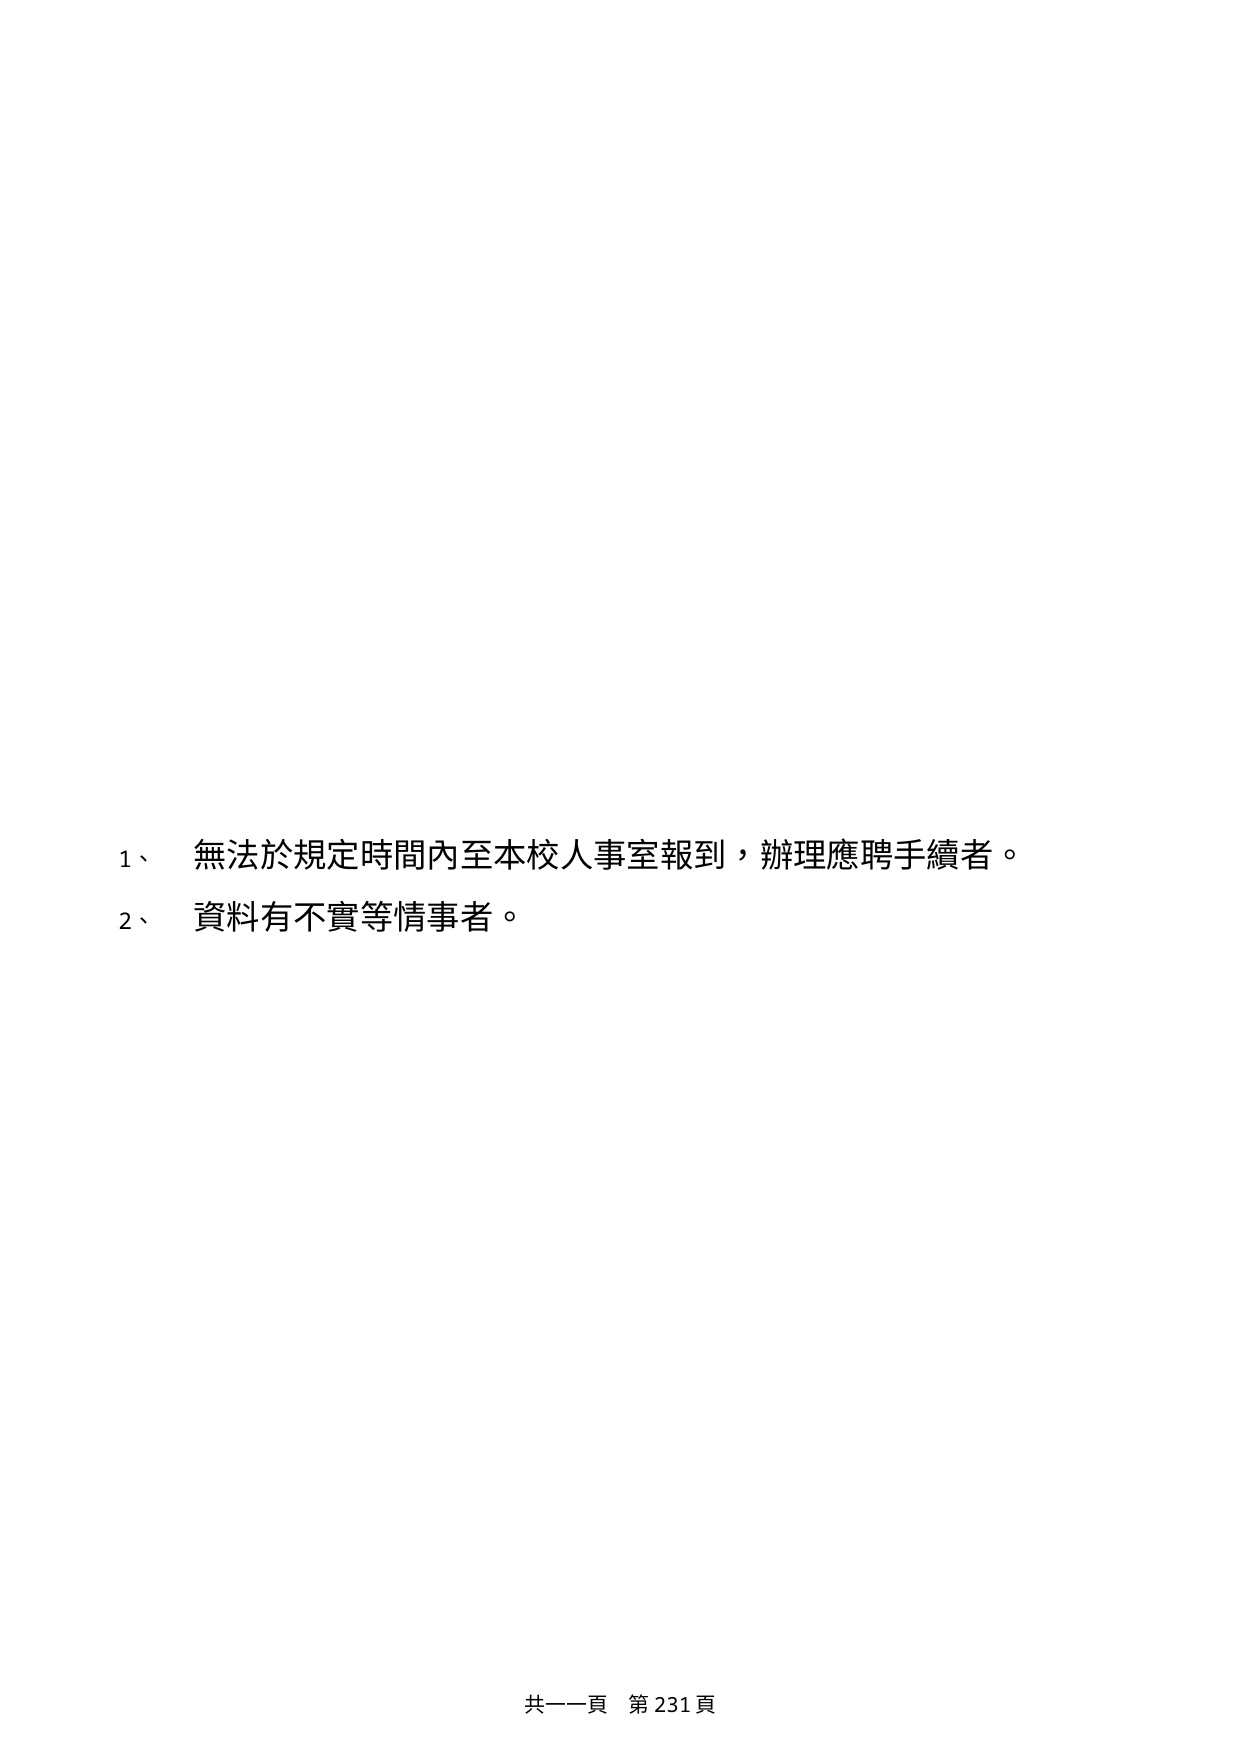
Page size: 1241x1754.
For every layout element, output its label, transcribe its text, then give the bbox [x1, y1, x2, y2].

list 無法於規定時間內至本校人事室報到，辦理應聘手續者。 [118, 811, 1122, 874]
list 資料有不實等情事者。 [118, 874, 1122, 936]
